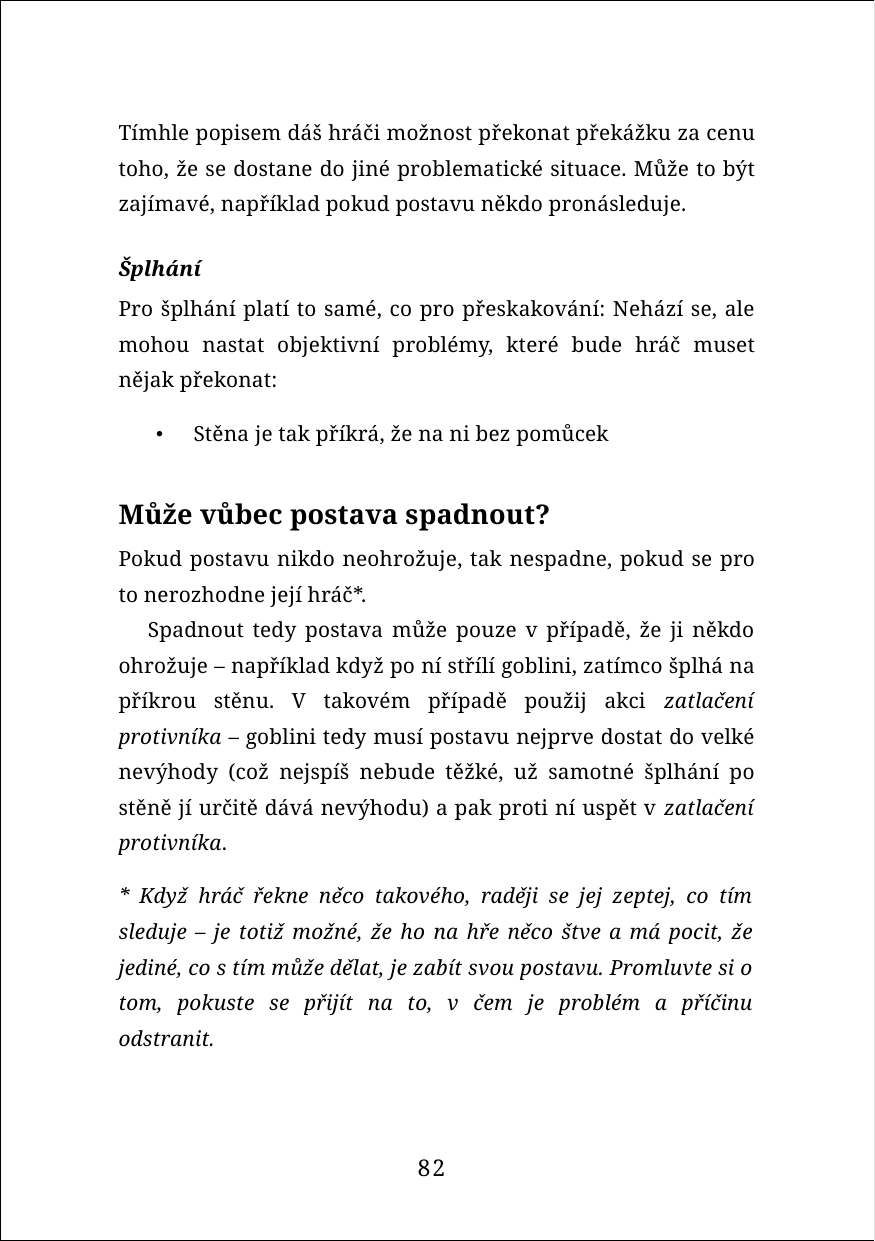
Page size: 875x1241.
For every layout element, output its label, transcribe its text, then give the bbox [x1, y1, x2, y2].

text Pokud postavu nikdo neohrožuje, tak nespadne, pokud se pro to nerozhodne její hráč*. Spadnout tedy postava může pouze v případě, že ji někdo ohrožuje – například když po ní střílí goblini, zatímco šplhá na příkrou stěnu. V takovém případě použij akci zatlačení protivníka – goblini tedy musí postavu nejprve dostat do velké nevýhody (což nejspíš nebude těžké, už samotné šplhání po stěně jí určitě dává nevýhodu) a pak proti ní uspět v zatlačení protivníka. [118, 544, 756, 857]
subtitle Může vůbec postava spadnout? [118, 496, 756, 532]
list Stěna je tak příkrá, že na ni bez pomůcek [156, 419, 756, 447]
subtitle Šplhání [118, 254, 756, 283]
text * Když hráč řekne něco takového, raději se jej zeptej, co tím sleduje – je totiž možné, že ho na hře něco štve a má pocit, že jediné, co s tím může dělat, je zabít svou postavu. Promluvte si o tom, pokuste se přijít na to, v čem je problém a příčinu odstranit. [118, 882, 756, 1052]
text Pro šplhání platí to samé, co pro přeskakování: Nehází se, ale mohou nastat objektivní problémy, které bude hráč muset nějak překonat: [118, 294, 756, 394]
text Tímhle popisem dáš hráči možnost překonat překážku za cenu toho, že se dostane do jiné problematické situace. Může to být zajímavé, například pokud postavu někdo pronásleduje. [118, 118, 756, 218]
